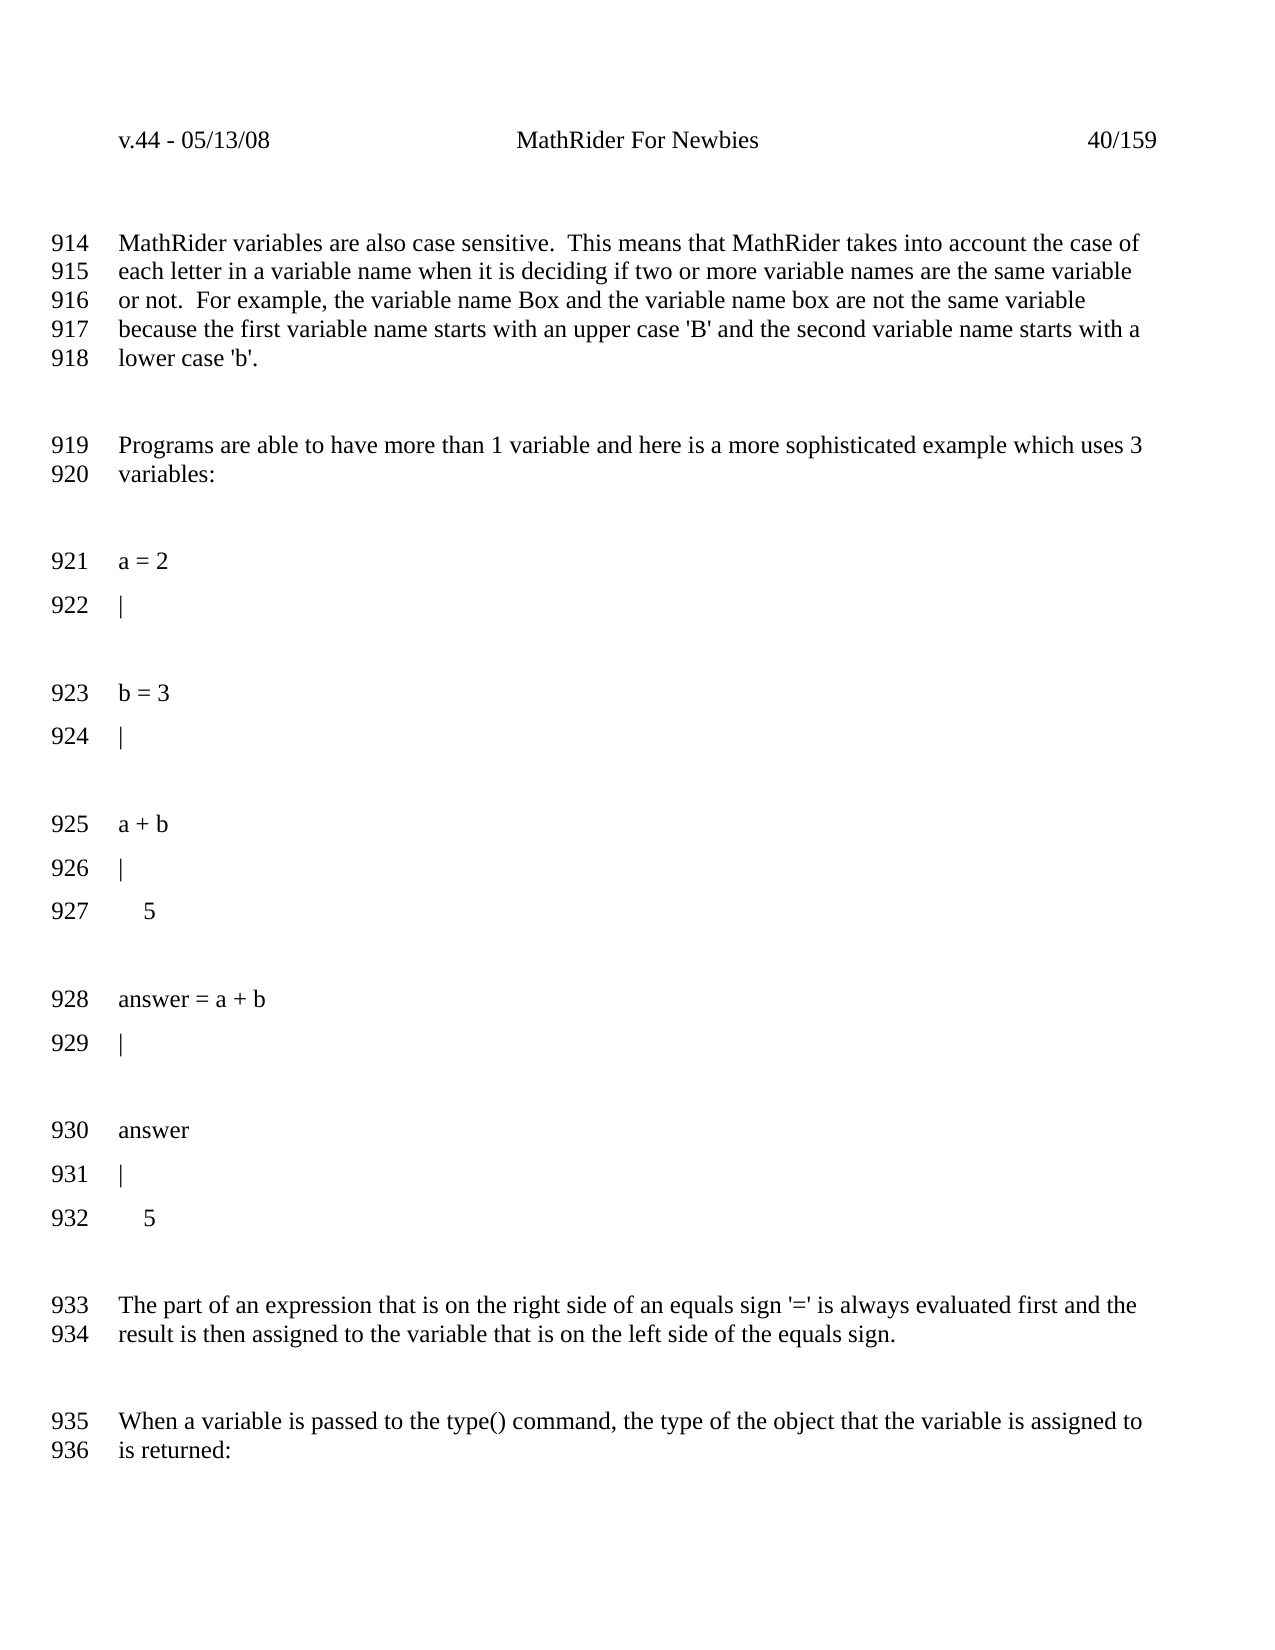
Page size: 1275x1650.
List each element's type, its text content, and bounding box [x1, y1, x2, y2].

text answer = a + b [118, 984, 1157, 1013]
text a = 2 [118, 546, 1157, 575]
text | [118, 590, 1157, 619]
text 5 [118, 896, 1157, 925]
text | [118, 853, 1157, 881]
text answer [118, 1115, 1157, 1144]
text The part of an expression that is on the right side of an equals sign '=' is always evaluated first and the result is then assigned to the variable that is on the left side of the equals sign. [118, 1290, 1157, 1348]
text 5 [118, 1203, 1157, 1231]
text | [118, 1159, 1157, 1188]
text When a variable is passed to the type() command, the type of the object that the variable is assigned to is returned: [118, 1406, 1157, 1464]
text MathRider variables are also case sensitive. This means that MathRider takes into account the case of each letter in a variable name when it is deciding if two or more variable names are the same variable or not. For example, the variable name Box and the variable name box are not the same variable because the first variable name starts with an upper case 'B' and the second variable name starts with a lower case 'b'. [118, 228, 1157, 371]
text a + b [118, 809, 1157, 838]
text | [118, 721, 1157, 750]
text | [118, 1028, 1157, 1056]
text b = 3 [118, 678, 1157, 706]
text Programs are able to have more than 1 variable and here is a more sophisticated example which uses 3 variables: [118, 430, 1157, 488]
